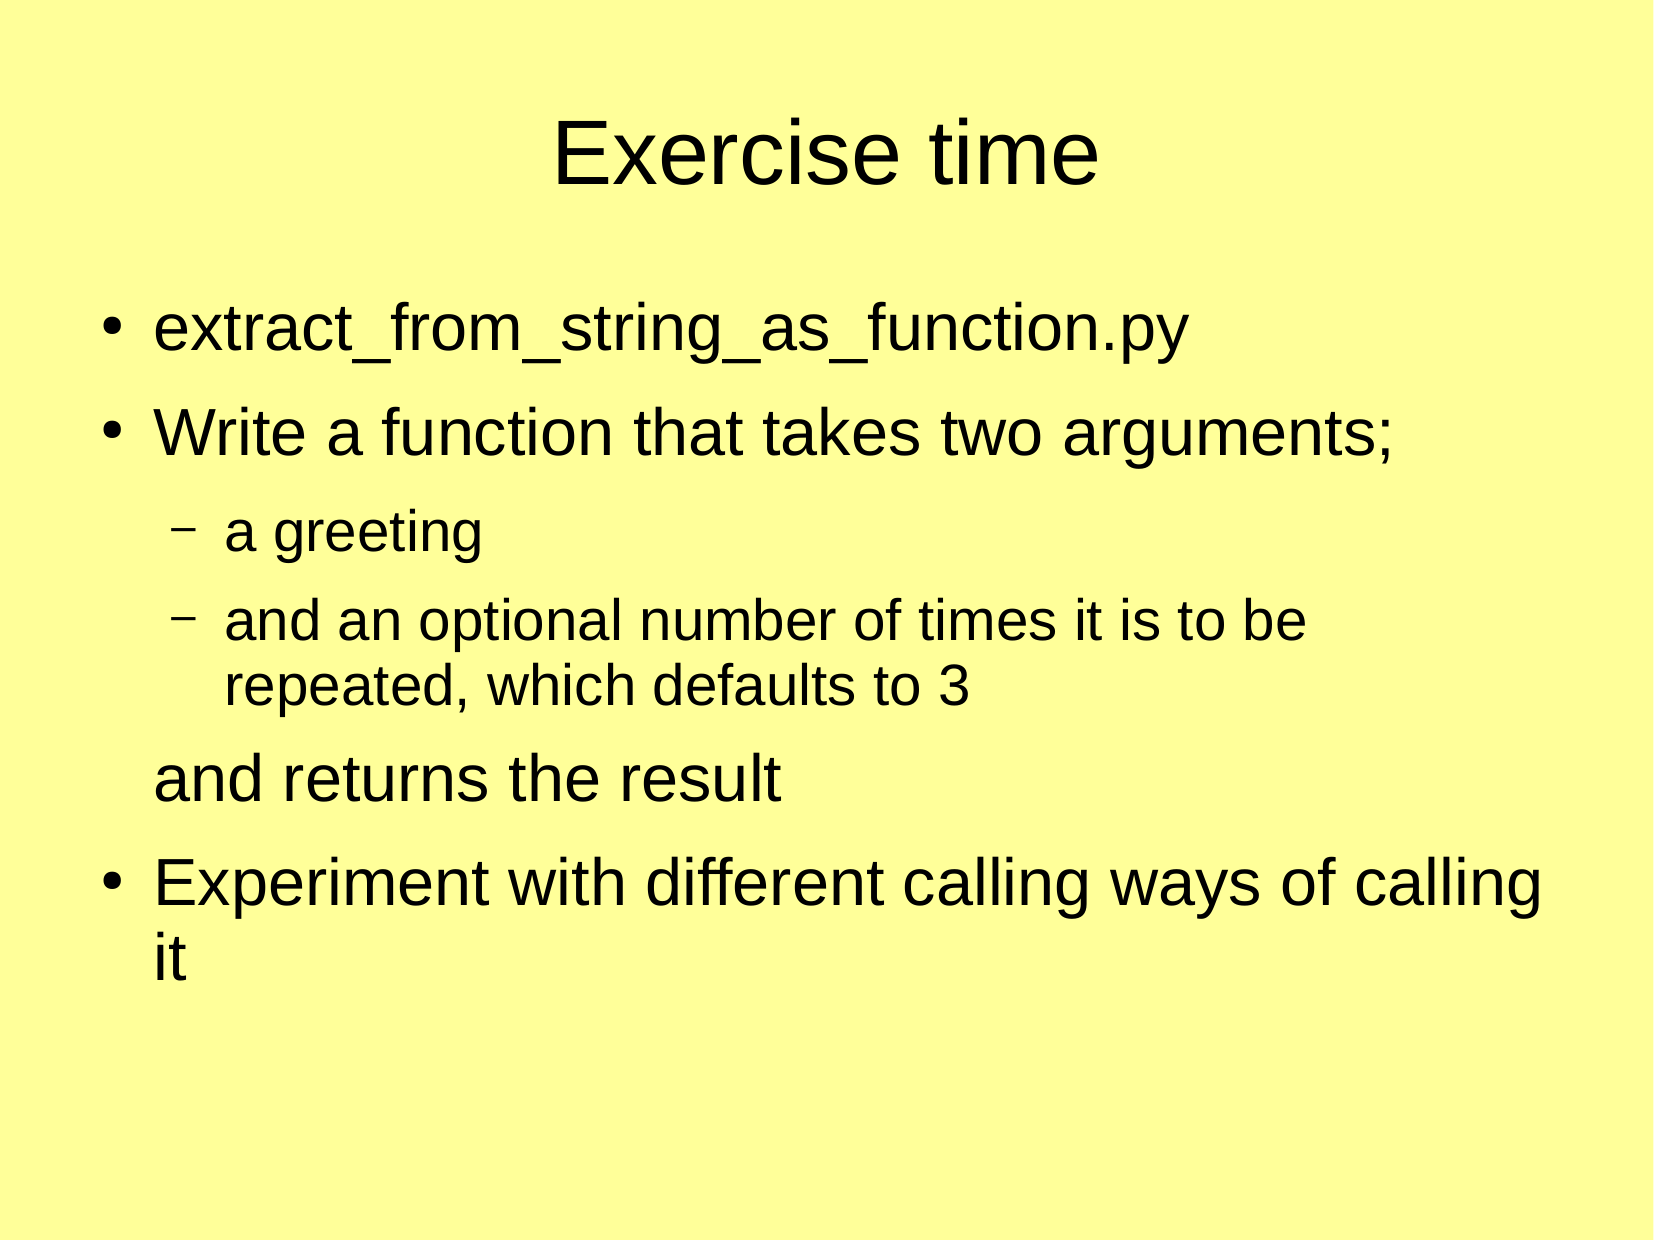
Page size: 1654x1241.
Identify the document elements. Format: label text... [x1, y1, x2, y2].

title Exercise time [82, 49, 1571, 257]
list extract_from_string_as_function.py Write a function that takes two arguments; a greeting and an optional number of times it is to be repeated, which defaults to 3 and returns the result Experiment with different calling ways of calling it [82, 290, 1571, 1010]
